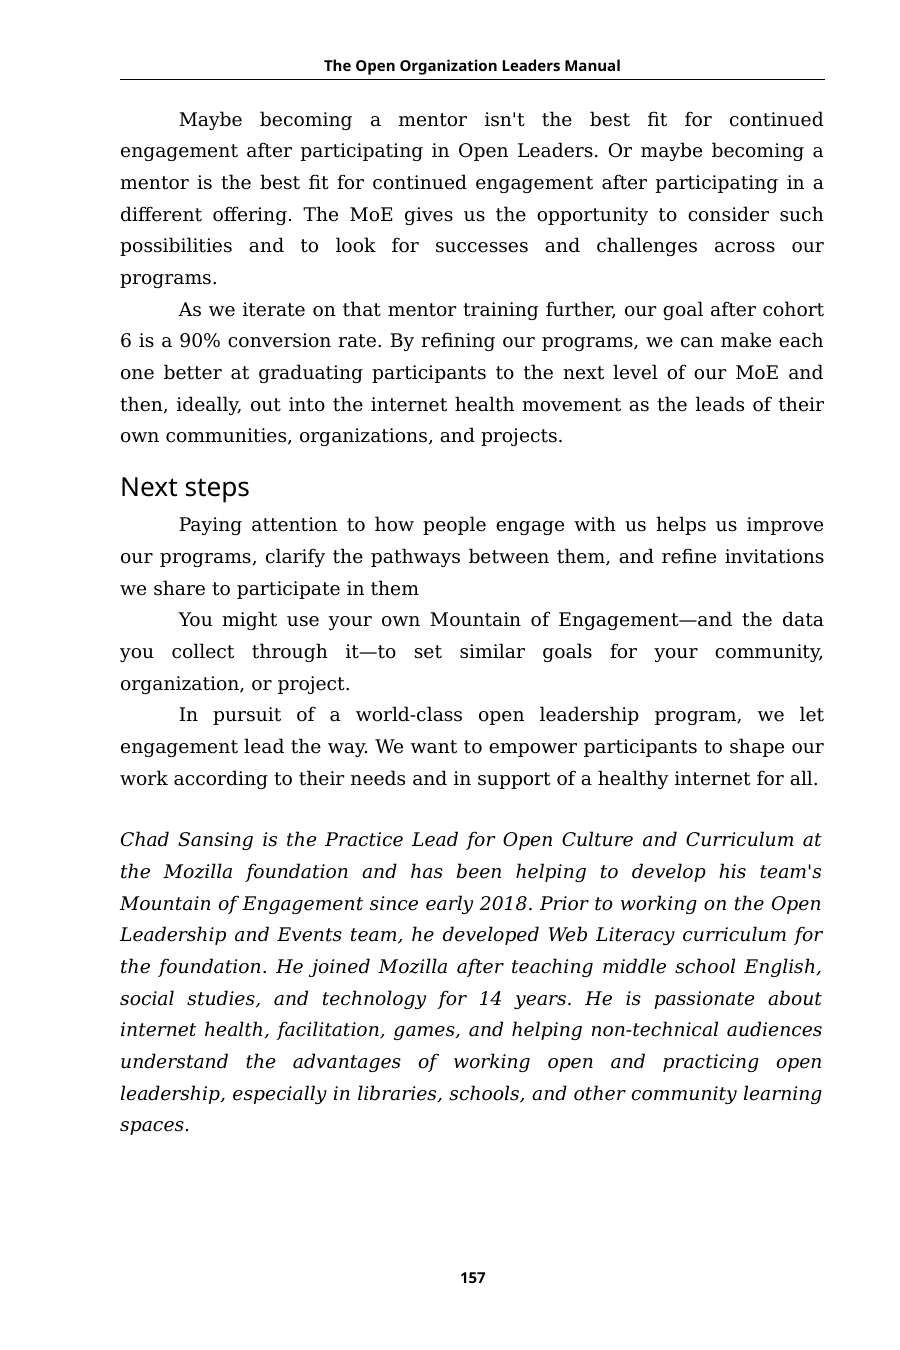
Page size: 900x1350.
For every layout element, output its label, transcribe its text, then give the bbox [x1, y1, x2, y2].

text In pursuit of a world-class open leadership program, we let engagement lead the way. We want to empower participants to shape our work according to their needs and in support of a healthy internet for all. [120, 704, 825, 789]
text As we iterate on that mentor training further, our goal after cohort 6 is a 90% conversion rate. By refining our programs, we can make each one better at graduating participants to the next level of our MoE and then, ideally, out into the internet health movement as the leads of their own communities, organizations, and projects. [120, 299, 825, 447]
text Maybe becoming a mentor isn't the best fit for continued engagement after participating in Open Leaders. Or maybe becoming a mentor is the best fit for continued engagement after participating in a different offering. The MoE gives us the opportunity to consider such possibilities and to look for successes and challenges across our programs. [120, 109, 825, 289]
text You might use your own Mountain of Engagement—and the data you collect through it—to set similar goals for your community, organization, or project. [120, 609, 825, 694]
text Chad Sansing is the Practice Lead for Open Culture and Curriculum at the Mozilla foundation and has been helping to develop his team's Mountain of Engagement since early 2018. Prior to working on the Open Leadership and Events team, he developed Web Literacy curriculum for the foundation. He joined Mozilla after teaching middle school English, social studies, and technology for 14 years. He is passionate about internet health, facilitation, games, and helping non-technical audiences understand the advantages of working open and practicing open leadership, especially in libraries, schools, and other community learning spaces. [120, 829, 825, 1136]
subtitle Next steps [120, 472, 825, 502]
text Paying attention to how people engage with us helps us improve our programs, clarify the pathways between them, and refine invitations we share to participate in them [120, 514, 825, 599]
